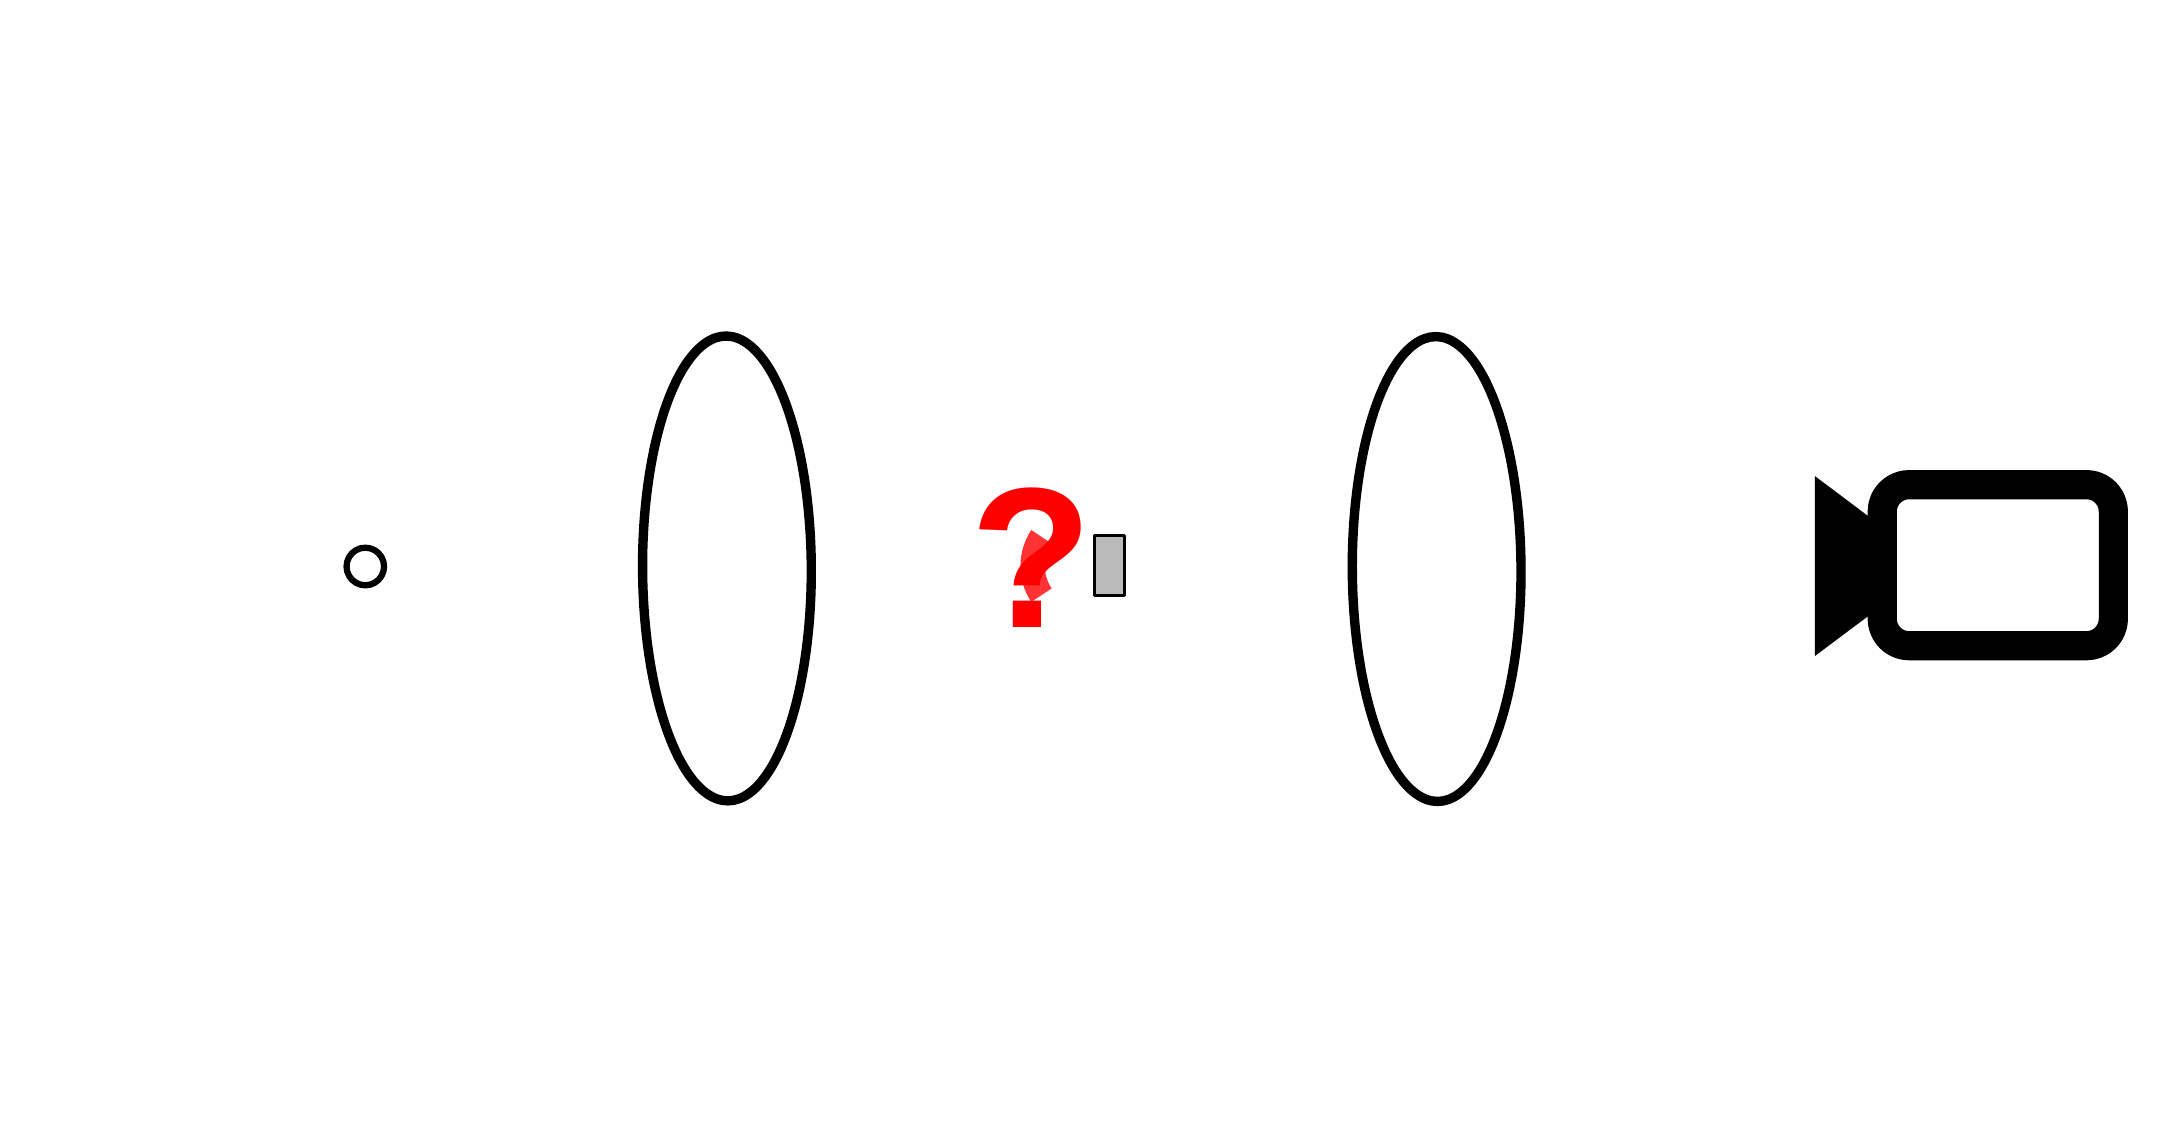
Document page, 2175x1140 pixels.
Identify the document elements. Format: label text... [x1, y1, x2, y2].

text_box [1882, 484, 2114, 646]
text_box [642, 0, 1747, 1140]
text_box ? [926, 438, 1137, 677]
text_box [1814, 476, 1875, 657]
